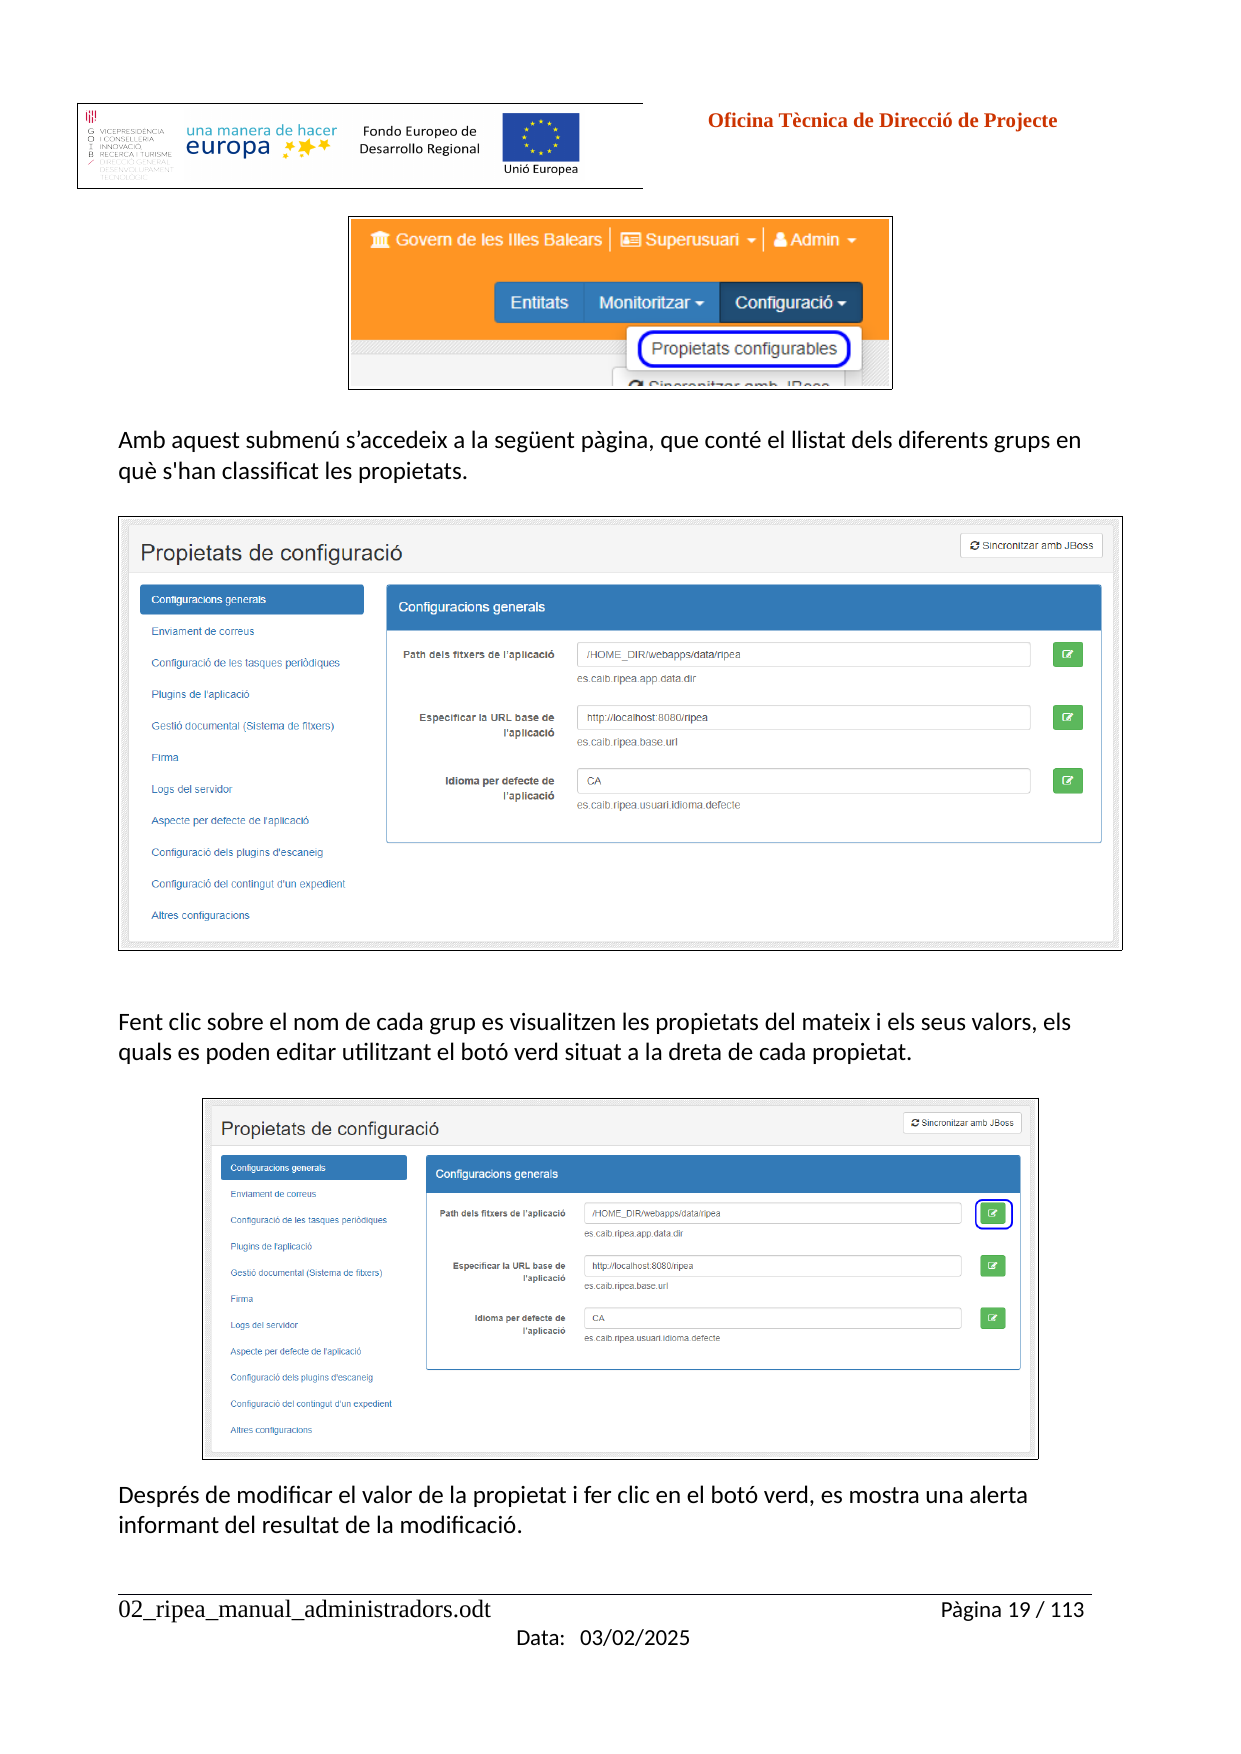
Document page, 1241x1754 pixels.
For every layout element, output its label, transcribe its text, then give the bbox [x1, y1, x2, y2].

text Fent clic sobre el nom de cada grup es visualitzen les propietats del mateix i els seus valors, els quals es poden editar utilitzant el botó verd situat a la dreta de cada propietat. [118, 1006, 1122, 1067]
picture [82, 108, 178, 182]
text Amb aquest submenú s’accedeix a la següent pàgina, que conté el llistat dels diferents grups en què s'han classificat les propietats. [118, 424, 1122, 486]
text Després de modificar el valor de la propietat i fer clic en el botó verd, es mostra una alerta informant del resultat de la modificació. [118, 1479, 1122, 1540]
picture [121, 519, 1119, 948]
picture [184, 108, 585, 182]
picture [205, 1100, 1036, 1457]
picture [351, 219, 889, 386]
